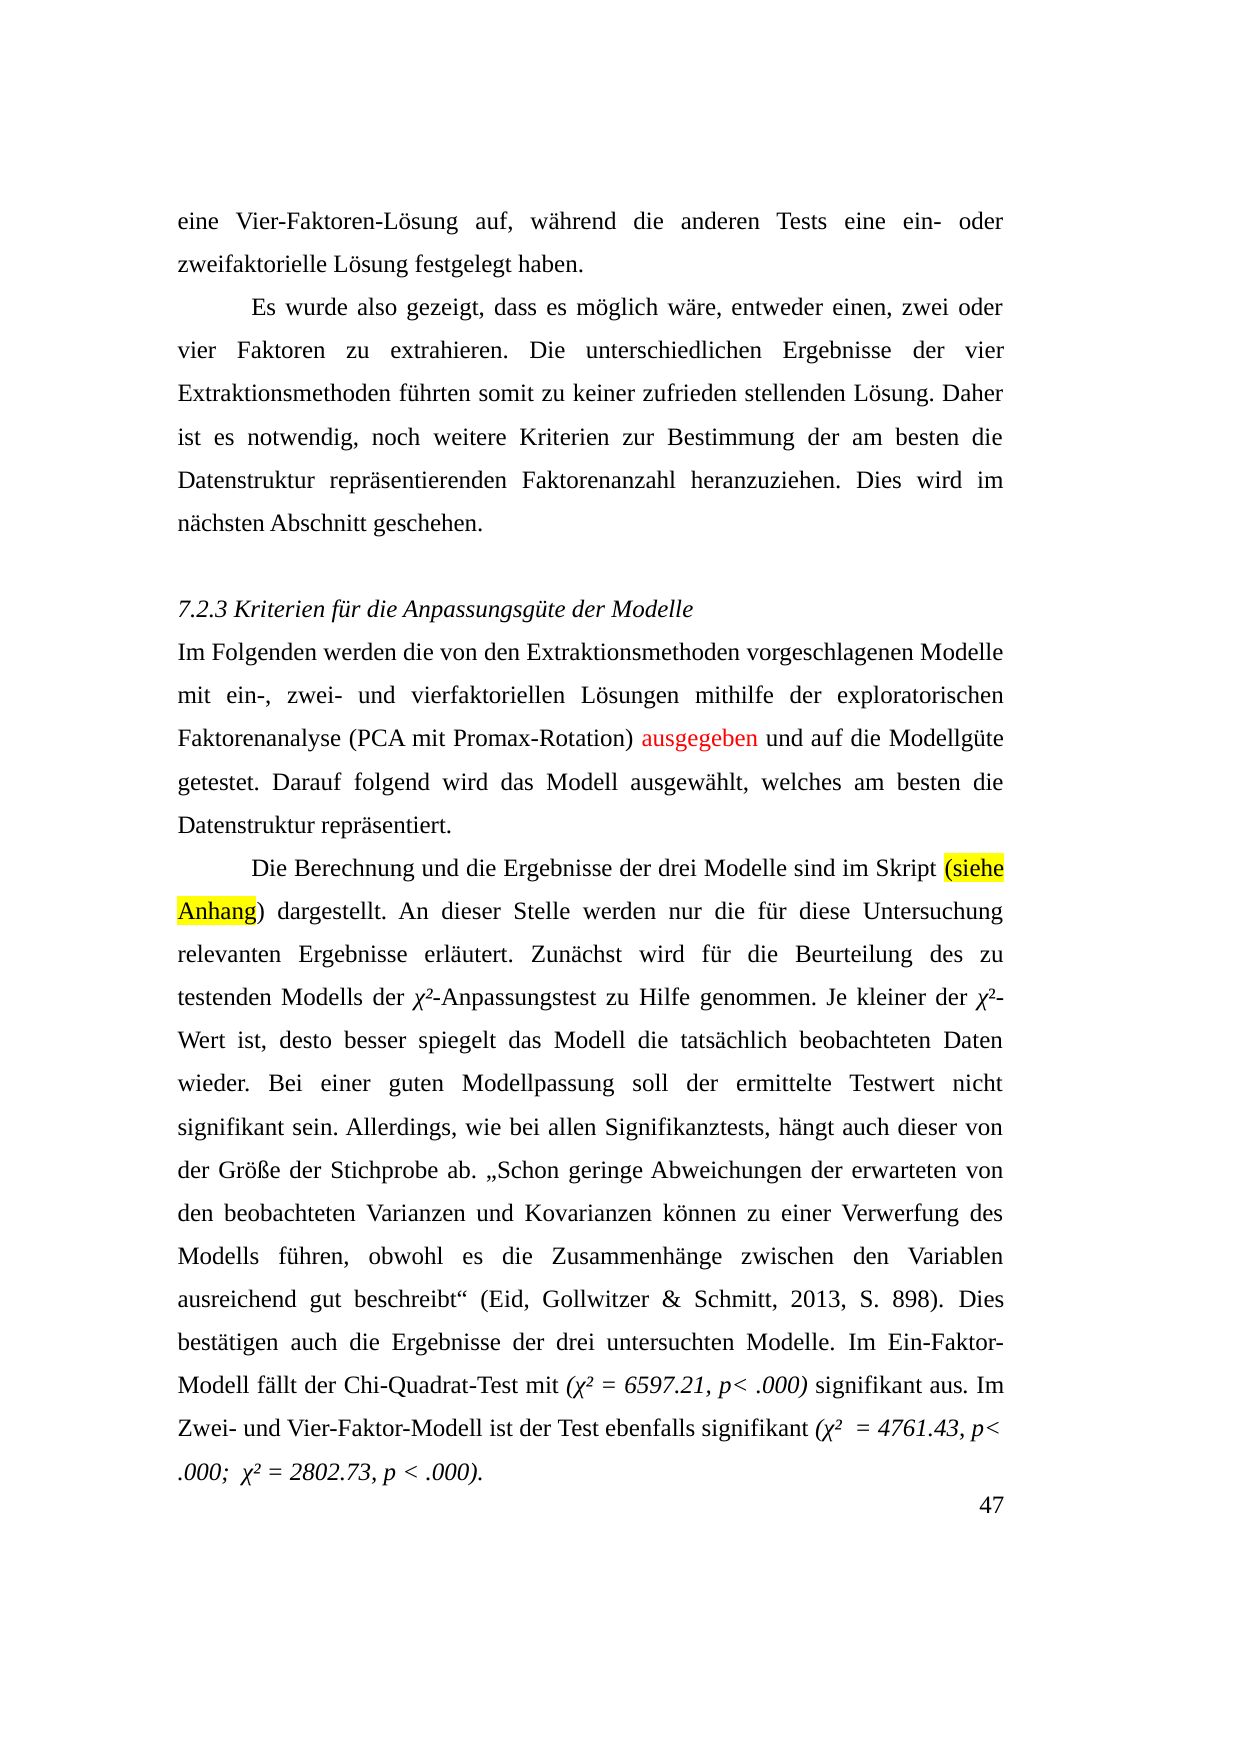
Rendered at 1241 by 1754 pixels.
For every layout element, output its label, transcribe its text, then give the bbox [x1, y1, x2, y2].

text eine Vier-Faktoren-Lösung auf, während die anderen Tests eine ein- oder zweifaktorielle Lösung festgelegt haben. [177, 206, 1004, 278]
text 7.2.3 Kriterien für die Anpassungsgüte der Modelle [177, 594, 1004, 623]
text Es wurde also gezeigt, dass es möglich wäre, entweder einen, zwei oder vier Faktoren zu extrahieren. Die unterschiedlichen Ergebnisse der vier Extraktionsmethoden führten somit zu keiner zufrieden stellenden Lösung. Daher ist es notwendig, noch weitere Kriterien zur Bestimmung der am besten die Datenstruktur repräsentierenden Faktorenanzahl heranzuziehen. Dies wird im nächsten Abschnitt geschehen. [177, 292, 1004, 537]
text Im Folgenden werden die von den Extraktionsmethoden vorgeschlagenen Modelle mit ein-, zwei- und vierfaktoriellen Lösungen mithilfe der exploratorischen Faktorenanalyse (PCA mit Promax-Rotation) ausgegeben und auf die Modellgüte getestet. Darauf folgend wird das Modell ausgewählt, welches am besten die Datenstruktur repräsentiert. [177, 637, 1004, 838]
text Die Berechnung und die Ergebnisse der drei Modelle sind im Skript (siehe Anhang) dargestellt. An dieser Stelle werden nur die für diese Untersuchung relevanten Ergebnisse erläutert. Zunächst wird für die Beurteilung des zu testenden Modells der χ²-Anpassungstest zu Hilfe genommen. Je kleiner der χ²-Wert ist, desto besser spiegelt das Modell die tatsächlich beobachteten Daten wieder. Bei einer guten Modellpassung soll der ermittelte Testwert nicht signifikant sein. Allerdings, wie bei allen Signifikanztests, hängt auch dieser von der Größe der Stichprobe ab. „Schon geringe Abweichungen der erwarteten von den beobachteten Varianzen und Kovarianzen können zu einer Verwerfung des Modells führen, obwohl es die Zusammenhänge zwischen den Variablen ausreichend gut beschreibt“ (Eid, Gollwitzer & Schmitt, 2013, S. 898). Dies bestätigen auch die Ergebnisse der drei untersuchten Modelle. Im Ein-Faktor-Modell fällt der Chi-Quadrat-Test mit (χ² = 6597.21, p< .000) signifikant aus. Im Zwei- und Vier-Faktor-Modell ist der Test ebenfalls signifikant (χ² = 4761.43, p< .000; χ² = 2802.73, p < .000). [177, 853, 1004, 1485]
